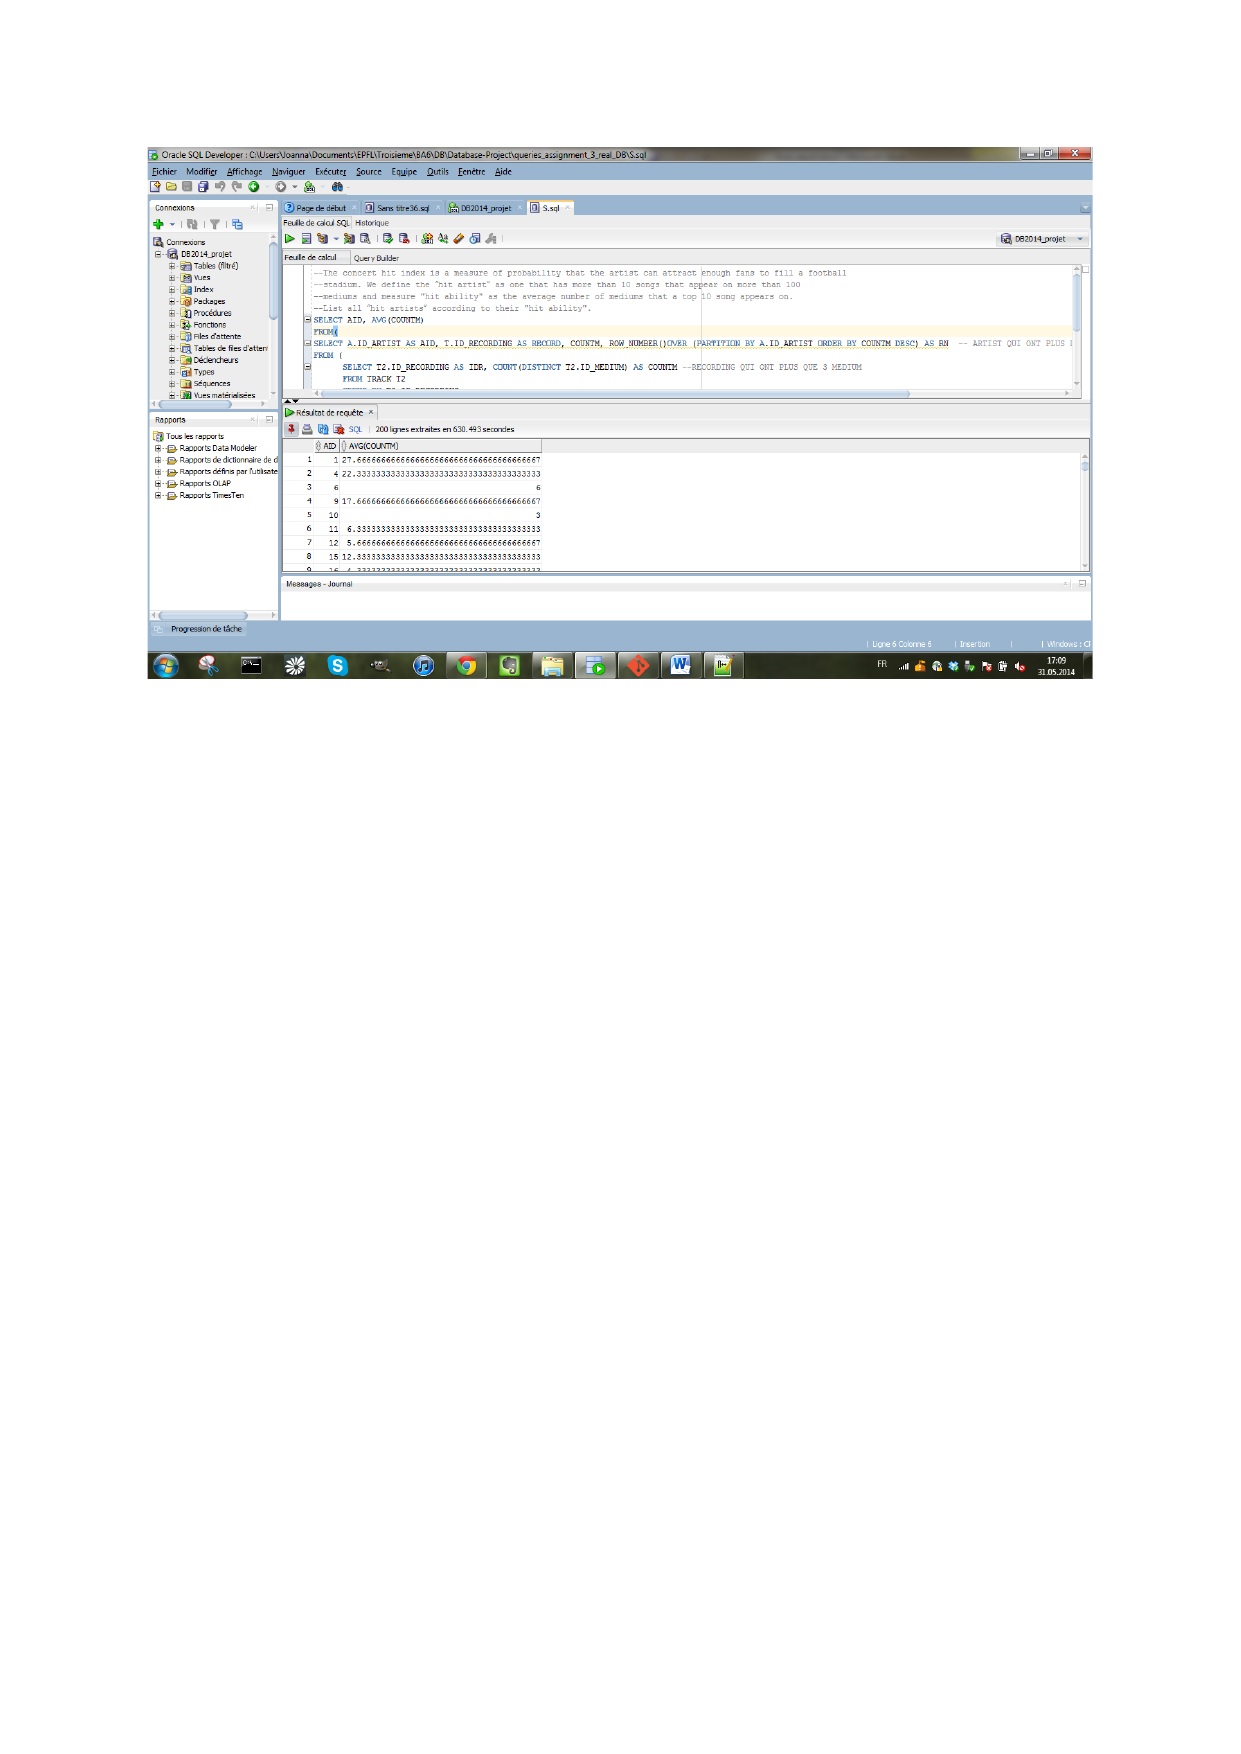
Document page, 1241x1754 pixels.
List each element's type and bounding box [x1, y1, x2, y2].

picture [147, 147, 1093, 679]
